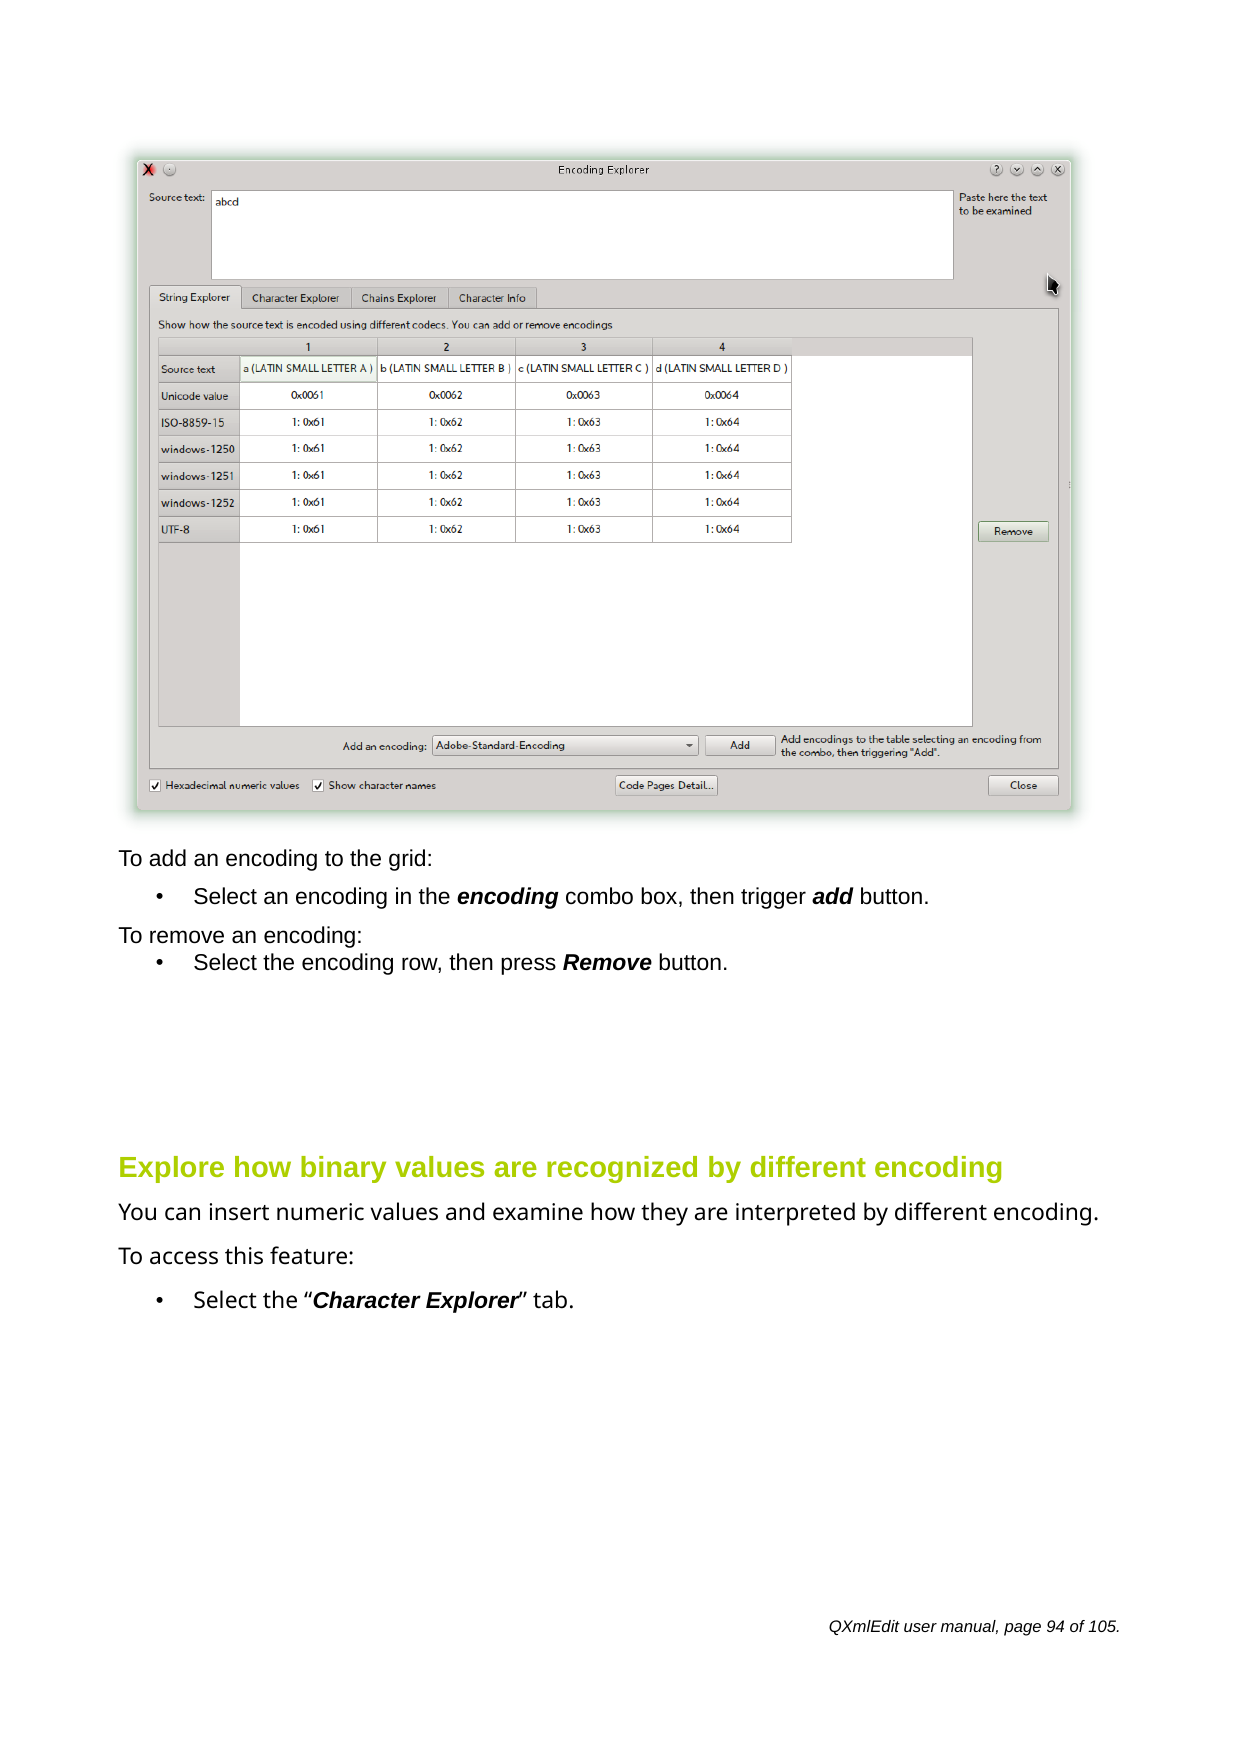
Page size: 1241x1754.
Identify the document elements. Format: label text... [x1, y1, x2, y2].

subtitle Explore how binary values are recognized by different encoding [118, 1150, 1122, 1184]
list Select the encoding row, then press Remove button. [156, 948, 1122, 975]
text You can insert numeric values and examine how they are interpreted by different encoding. [118, 1196, 1122, 1228]
text To remove an encoding: [118, 922, 1122, 948]
picture [101, 124, 1106, 845]
list Select the “Character Explorer” tab. [156, 1284, 1122, 1315]
list Select an encoding in the encoding combo box, then trigger add button. [156, 883, 1122, 910]
text To add an encoding to the grid: [118, 844, 1122, 871]
text To access this feature: [118, 1240, 1122, 1271]
